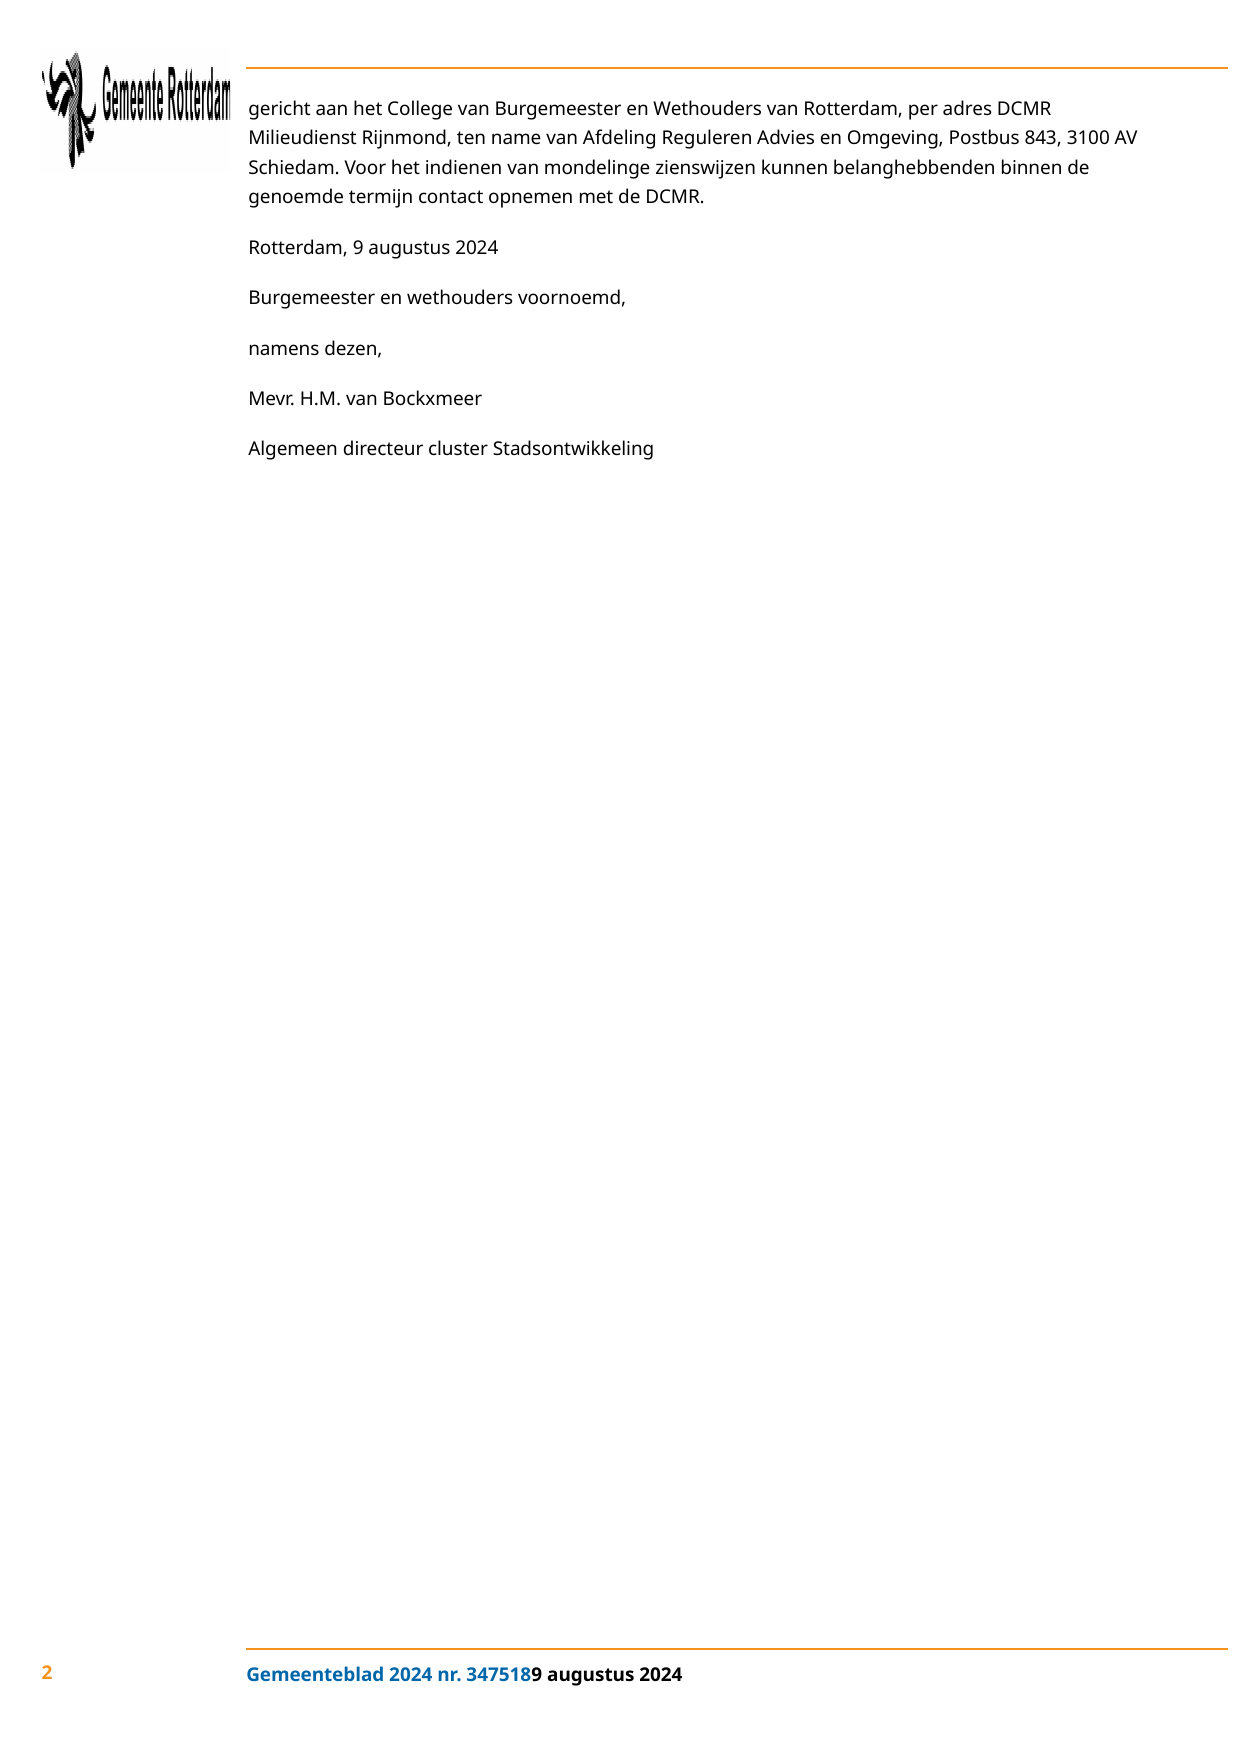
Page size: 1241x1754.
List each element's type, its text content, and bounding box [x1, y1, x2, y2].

picture [41, 47, 231, 172]
text Mevr. H.M. van Bockxmeer [248, 385, 1152, 411]
text namens dezen, [248, 335, 1152, 361]
text Burgemeester en wethouders voornoemd, [248, 284, 1152, 310]
text Algemeen directeur cluster Stadsontwikkeling [248, 436, 1152, 461]
text gericht aan het College van Burgemeester en Wethouders van Rotterdam, per adres DCMR Milieudienst Rijnmond, ten name van Afdeling Reguleren Advies en Omgeving, Postbus 843, 3100 AV Schiedam. Voor het indienen van mondelinge zienswijzen kunnen belanghebbenden binnen de genoemde termijn contact opnemen met de DCMR. [248, 95, 1152, 209]
text Rotterdam, 9 augustus 2024 [248, 234, 1152, 260]
